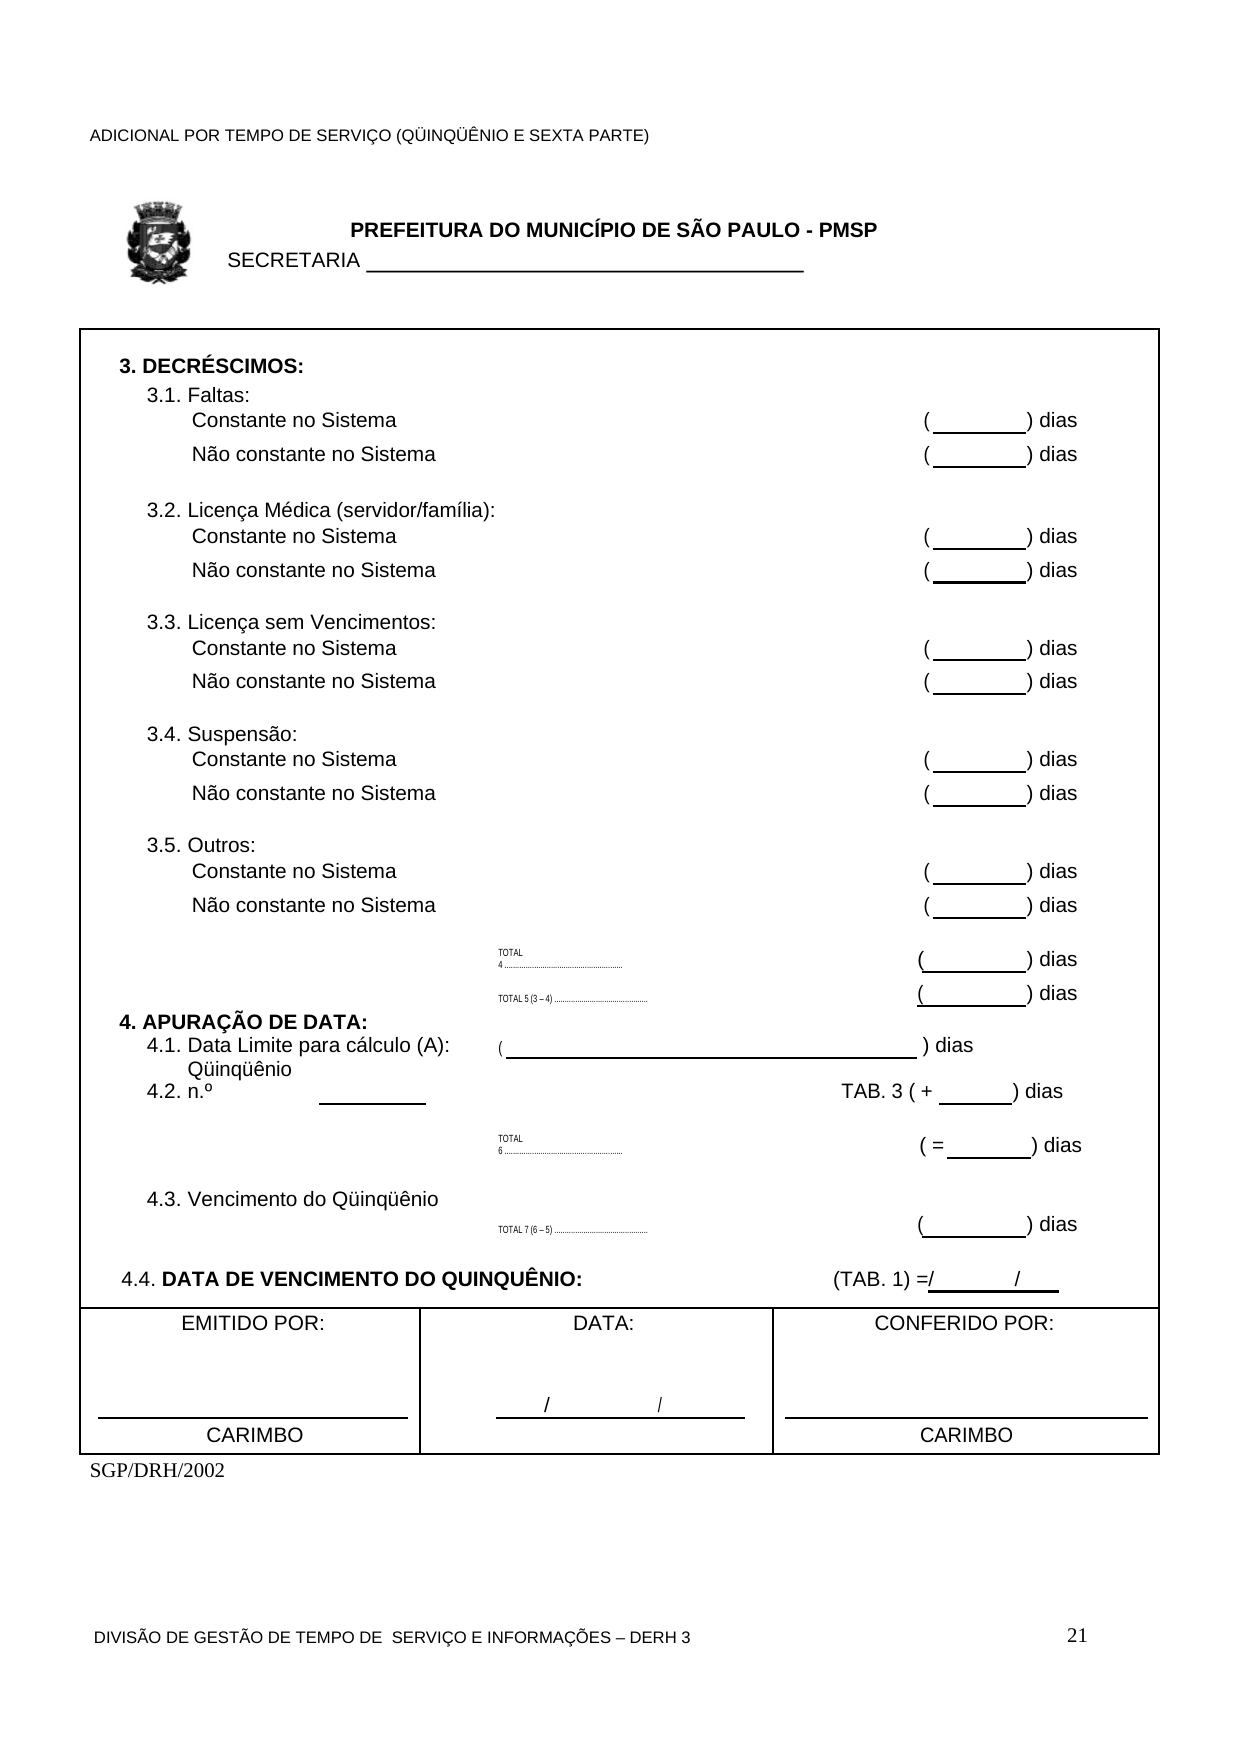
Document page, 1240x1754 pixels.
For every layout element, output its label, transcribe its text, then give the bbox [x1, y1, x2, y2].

table_cell ) dias [1026, 432, 1148, 466]
table_cell [1059, 581, 1148, 634]
table_cell [496, 1419, 506, 1447]
table_header 21 [879, 1623, 1087, 1647]
table_cell [1148, 432, 1158, 466]
table_cell [745, 1290, 773, 1307]
table_cell [1026, 1159, 1031, 1211]
table_cell [933, 584, 939, 634]
table_cell [1031, 378, 1059, 406]
table_cell [773, 693, 785, 746]
table_cell ( [648, 917, 928, 971]
table_cell ) dias [1026, 406, 1148, 432]
table_cell [426, 1211, 452, 1236]
table_cell [774, 1335, 785, 1417]
table_cell [939, 378, 947, 406]
table_cell [1148, 805, 1158, 857]
table_cell [648, 1309, 745, 1335]
table_cell Constante no Sistema [181, 746, 496, 771]
table_header [939, 330, 947, 377]
table_cell [496, 1005, 506, 1034]
table_cell [181, 1335, 319, 1417]
table_cell [496, 746, 506, 771]
table_cell [420, 1290, 496, 1307]
table_header [785, 330, 917, 377]
table_cell [922, 1157, 928, 1211]
table_cell [933, 550, 939, 581]
table_cell [928, 378, 932, 406]
table_cell [1012, 468, 1026, 522]
table_cell [939, 973, 947, 1004]
table_cell [1148, 634, 1158, 659]
table_cell [745, 1236, 773, 1290]
table_cell [496, 548, 506, 581]
table_cell ( [648, 634, 932, 659]
table_cell [933, 919, 939, 971]
table_cell Vencimento do Qüinqüênio [181, 1157, 496, 1211]
table_cell [81, 917, 98, 971]
table_cell [506, 466, 648, 522]
table_cell [939, 919, 947, 971]
table_cell [947, 973, 1012, 1004]
table_cell [496, 466, 506, 522]
table_cell [947, 746, 1012, 771]
table_cell [496, 581, 506, 634]
table_cell ) dias [1026, 857, 1148, 883]
table_cell [939, 857, 947, 883]
table_cell [939, 434, 947, 466]
table_cell [785, 1447, 917, 1453]
table_cell [496, 771, 506, 805]
table_cell [506, 522, 648, 547]
table_cell [745, 1335, 772, 1417]
table_cell [922, 693, 928, 746]
table_cell [947, 1447, 1012, 1453]
table_cell [774, 1447, 785, 1453]
table_cell [1059, 466, 1148, 522]
table_cell [1031, 466, 1059, 522]
table_cell [98, 659, 181, 693]
table_cell [933, 1211, 939, 1236]
table_cell [1059, 378, 1148, 406]
table_cell [785, 581, 917, 634]
table_cell Qüinqüênio n.º [181, 1059, 319, 1103]
table_cell [648, 1447, 745, 1453]
table_cell Não constante no Sistema [181, 432, 496, 466]
table_cell [922, 581, 928, 634]
table_cell [1012, 522, 1026, 547]
table_cell [81, 771, 98, 805]
table_cell [1012, 857, 1026, 883]
table_cell [496, 378, 506, 406]
table_cell Data Limite para cálculo (A): [181, 1034, 496, 1057]
table_cell [1012, 584, 1026, 634]
table_cell [98, 522, 181, 547]
table_cell [506, 581, 648, 634]
table_cell [496, 634, 506, 659]
table_cell [98, 548, 181, 581]
table_cell [1031, 1005, 1059, 1034]
table_cell [928, 917, 932, 971]
table_cell TAB. 3 ( + [785, 1059, 939, 1103]
table_cell ) dias [1026, 634, 1148, 659]
table_cell [939, 468, 947, 522]
table_cell [506, 1447, 648, 1453]
table_cell [1012, 1447, 1026, 1453]
table_cell ( [648, 1211, 922, 1236]
table_cell [1148, 971, 1158, 1004]
table_cell [939, 1157, 947, 1211]
table_cell [1148, 406, 1158, 432]
table_cell [496, 1157, 506, 1211]
table_cell [933, 857, 939, 883]
table_cell [98, 1103, 181, 1157]
table_cell 4.2. [81, 1059, 181, 1103]
table_cell [917, 378, 922, 406]
table_cell [773, 1034, 785, 1057]
table_cell [421, 1417, 426, 1447]
table_cell [1148, 1417, 1158, 1447]
table_cell [181, 1290, 408, 1307]
table_header [648, 330, 745, 377]
table_cell [1059, 805, 1148, 857]
table_cell [1012, 807, 1026, 857]
table_cell [453, 1103, 496, 1157]
table_cell [745, 1005, 773, 1034]
table_cell [648, 1059, 745, 1103]
table_cell [933, 522, 939, 547]
table_cell [496, 693, 506, 746]
table_cell [933, 406, 939, 432]
table_cell / [496, 1335, 648, 1417]
table_cell Não constante no Sistema [181, 548, 496, 581]
table_cell [933, 973, 939, 1004]
table_cell [1059, 1157, 1148, 1211]
table_cell [939, 661, 947, 693]
table_cell [1026, 805, 1031, 857]
table_cell [1059, 693, 1148, 746]
table_cell 3.1. [81, 378, 181, 406]
table_cell [933, 746, 939, 771]
table_cell ) dias [1026, 883, 1148, 917]
table_cell [1012, 1007, 1026, 1034]
table_cell [506, 771, 648, 805]
table_cell [933, 434, 939, 466]
table_header [1031, 330, 1059, 377]
table_cell [928, 581, 932, 634]
table_cell ( [648, 548, 932, 581]
table_cell [917, 1157, 922, 1211]
table_cell [408, 1335, 419, 1417]
table_cell [933, 1007, 939, 1034]
table_cell [922, 466, 928, 522]
table_cell [745, 1417, 772, 1447]
table_cell [947, 468, 1012, 522]
table_cell [933, 634, 939, 659]
table_cell [928, 805, 932, 857]
table_cell Constante no Sistema [181, 522, 496, 547]
table_cell [506, 378, 648, 406]
table_cell [181, 1103, 319, 1157]
table_cell ( [496, 1034, 506, 1057]
table_cell ) dias [1031, 1103, 1148, 1157]
table_cell [928, 1293, 1059, 1307]
table_cell [98, 1447, 181, 1453]
table_cell [785, 466, 917, 522]
table_cell [1012, 634, 1026, 659]
table_cell [745, 1034, 773, 1057]
table_cell [426, 971, 452, 1004]
table_cell [1148, 771, 1158, 805]
table_cell [947, 522, 1012, 547]
table_cell [81, 1290, 98, 1307]
table_cell [506, 659, 648, 693]
table_cell [1026, 1034, 1031, 1057]
table_cell TOTAL 5 (3 – 4) ............................................. [496, 971, 648, 1004]
table_cell [933, 1157, 939, 1211]
table_cell [506, 432, 648, 466]
table_cell [947, 584, 1012, 634]
table_cell [773, 581, 785, 634]
table_cell [421, 1309, 496, 1335]
table_cell [1148, 548, 1158, 581]
table_cell [506, 1059, 648, 1103]
table_cell [774, 1417, 785, 1447]
table_cell [506, 1157, 648, 1211]
table_cell [947, 857, 1012, 883]
table_cell 4.1. [81, 1034, 181, 1057]
table_cell [453, 1417, 496, 1447]
table_cell [773, 378, 785, 406]
table_cell [1026, 1335, 1031, 1417]
table_cell [745, 1447, 772, 1453]
table_cell [81, 406, 98, 432]
table_cell [922, 378, 928, 406]
table_cell [939, 695, 947, 746]
table_cell [1148, 693, 1158, 746]
table_cell [453, 917, 496, 971]
table_cell [939, 584, 947, 634]
table_header [745, 330, 773, 377]
table_cell [939, 1059, 1012, 1103]
table_cell [1012, 885, 1026, 917]
table_cell [939, 634, 947, 659]
table_cell [506, 693, 648, 746]
table_cell [506, 1034, 648, 1057]
table_cell 3.3. [81, 581, 181, 634]
table_cell [922, 1335, 928, 1417]
table_cell [1026, 378, 1031, 406]
table_cell [648, 378, 745, 406]
table_cell 4.4. DATA DE VENCIMENTO DO QUINQUÊNIO: [98, 1236, 648, 1290]
table_cell [947, 807, 1012, 857]
table_cell [947, 406, 1012, 432]
table_cell / [1012, 1238, 1026, 1290]
table_cell [648, 1236, 745, 1290]
table_cell [98, 1309, 181, 1335]
table_header 3. DECRÉSCIMOS: [98, 330, 496, 377]
table_cell [81, 1005, 98, 1034]
table_cell [81, 1417, 98, 1447]
table_cell [98, 771, 181, 805]
table_cell [648, 1157, 745, 1211]
table_cell 3.2. [81, 466, 181, 522]
table_cell [939, 773, 947, 805]
table_cell [1031, 581, 1059, 634]
table_cell ( [648, 522, 932, 547]
table_cell [928, 1211, 932, 1236]
table_cell [745, 693, 773, 746]
table_cell [939, 1447, 947, 1453]
table_cell [1148, 1335, 1158, 1417]
table_cell Suspensão: [181, 693, 496, 746]
table_cell [1012, 378, 1026, 406]
table_cell [648, 805, 745, 857]
table_cell [319, 917, 408, 971]
table_cell [917, 1335, 922, 1417]
table_cell [1012, 1335, 1026, 1417]
table_cell [98, 883, 181, 917]
table_cell [947, 773, 1012, 805]
table_cell [928, 1157, 932, 1211]
table_cell 3.4. [81, 693, 181, 746]
table_cell TOTAL 6 ........................................................ [496, 1103, 648, 1157]
table_cell [453, 1335, 496, 1417]
table_cell [506, 883, 648, 917]
table_cell [1012, 773, 1026, 805]
table_cell [1059, 1447, 1148, 1453]
table_cell [1148, 857, 1158, 883]
table_cell [773, 1059, 785, 1103]
table_cell [1031, 693, 1059, 746]
table_cell DATA: [506, 1309, 648, 1335]
table_cell ) dias [785, 1034, 1012, 1057]
table_cell [745, 581, 773, 634]
table_cell [939, 1007, 947, 1034]
table_cell [773, 1236, 785, 1290]
table_cell [81, 1211, 98, 1236]
table_cell [506, 746, 648, 771]
table_cell [81, 883, 98, 917]
table_cell [81, 659, 98, 693]
table_cell [922, 1211, 928, 1236]
table_cell [1059, 1335, 1148, 1417]
table_cell ) dias [1026, 771, 1148, 805]
table_header [773, 330, 785, 377]
table_cell [408, 1105, 420, 1157]
table_cell [1012, 695, 1026, 746]
table_cell [453, 1211, 496, 1236]
table_header [947, 330, 1012, 377]
table_cell [648, 1419, 745, 1447]
table_cell [917, 1007, 922, 1034]
table_cell [1012, 661, 1026, 693]
table_cell [426, 1103, 452, 1157]
table_cell [1148, 659, 1158, 693]
table_cell [933, 1335, 939, 1417]
table_cell [939, 1211, 947, 1236]
table_cell [1148, 378, 1158, 406]
table_cell [773, 466, 785, 522]
table_cell [917, 693, 922, 746]
table_cell [947, 919, 1012, 971]
table_cell [1148, 1236, 1158, 1290]
table_cell [933, 885, 939, 917]
table_cell [81, 634, 98, 659]
table_cell [1012, 973, 1026, 1004]
table_cell [420, 971, 426, 1004]
table_cell Outros: [181, 805, 496, 857]
table_cell [648, 581, 745, 634]
table_header DIVISÃO DE GESTÃO DE TEMPO DE SERVIÇO E INFORMAÇÕES – DERH 3 [94, 1623, 879, 1647]
table_cell [420, 1211, 426, 1236]
table_cell 3.5. [81, 805, 181, 857]
table_cell [922, 805, 928, 857]
table_cell ) dias [1026, 917, 1148, 971]
table_cell [98, 406, 181, 432]
table_cell [1059, 1005, 1148, 1034]
table_cell [1148, 466, 1158, 522]
table_header [933, 330, 939, 377]
table_cell ( [648, 659, 932, 693]
table_cell [181, 1447, 319, 1453]
table_cell TOTAL 7 (6 – 5) ............................................. [496, 1211, 648, 1236]
table_cell [496, 857, 506, 883]
table_cell [1012, 550, 1026, 581]
table_cell [773, 1157, 785, 1211]
text SGP/DRH/2002 [89, 1458, 1156, 1482]
table_cell [785, 378, 917, 406]
table_cell [426, 1059, 496, 1103]
table_cell [939, 746, 947, 771]
table_header [1148, 330, 1158, 377]
table_cell [506, 805, 648, 857]
table_cell ( [648, 771, 932, 805]
table_cell [1012, 1103, 1026, 1157]
table_cell [1059, 1034, 1148, 1057]
table_cell [947, 1211, 1012, 1236]
table_cell [98, 917, 181, 971]
table_cell [319, 1211, 408, 1236]
table_cell [648, 1005, 745, 1034]
table_cell [1026, 581, 1031, 634]
table_cell [648, 1290, 745, 1307]
table_cell [1059, 1236, 1148, 1290]
table_cell [773, 1290, 785, 1307]
table_cell Faltas: [181, 378, 496, 406]
table_cell [933, 378, 939, 406]
table_cell [745, 1157, 773, 1211]
table_cell ) dias [1026, 522, 1148, 547]
table_cell ( [648, 406, 932, 432]
table_cell [319, 1105, 408, 1157]
table_cell [98, 1335, 181, 1417]
table_cell [453, 1447, 496, 1453]
table_cell [1148, 1211, 1158, 1236]
table_cell [98, 746, 181, 771]
table_cell [939, 807, 947, 857]
table_cell [745, 805, 773, 857]
table_cell ( = [648, 1103, 1012, 1157]
table_cell [774, 1309, 785, 1335]
table_cell [1148, 1059, 1158, 1103]
table_cell ) dias [1026, 1211, 1148, 1236]
table_cell [319, 1335, 408, 1417]
table_cell Não constante no Sistema [181, 659, 496, 693]
table_cell [1148, 1447, 1158, 1453]
table_cell [917, 805, 922, 857]
table_cell [81, 1447, 98, 1453]
table_cell [181, 917, 319, 971]
table_cell [496, 406, 506, 432]
table_cell [81, 971, 98, 1004]
table_cell [1059, 1290, 1148, 1307]
table_cell [506, 1419, 648, 1447]
table_cell [785, 693, 917, 746]
table_cell [928, 466, 932, 522]
table_cell [1148, 1005, 1158, 1034]
table_header [1012, 330, 1026, 377]
table_cell [785, 805, 917, 857]
table_cell [648, 693, 745, 746]
table_header [917, 330, 922, 377]
table_cell [426, 1447, 452, 1453]
table_cell [933, 468, 939, 522]
table_cell ) dias [1026, 971, 1148, 1004]
table_cell [408, 1290, 420, 1307]
table_cell [785, 1335, 917, 1417]
table_cell [408, 917, 420, 971]
table_header [1059, 330, 1148, 377]
table_cell [947, 434, 1012, 466]
table_cell [939, 885, 947, 917]
table_cell 4. APURAÇÃO DE DATA: [98, 1005, 496, 1034]
table_cell [506, 1290, 648, 1307]
table_cell ) dias [1026, 548, 1148, 581]
table_cell [1031, 1157, 1059, 1211]
table_cell [81, 857, 98, 883]
table_cell CONFERIDO POR: [785, 1309, 1148, 1335]
table_cell [496, 1059, 506, 1103]
table_cell [1012, 919, 1026, 971]
table_cell [1148, 746, 1158, 771]
table_cell ( [648, 971, 922, 1004]
table_cell [98, 1211, 181, 1236]
table_cell [1026, 466, 1031, 522]
table_cell [1148, 581, 1158, 634]
table_cell [319, 1059, 426, 1103]
table_cell [496, 522, 506, 547]
table_cell Constante no Sistema [181, 634, 496, 659]
table_cell [1012, 746, 1026, 771]
table_cell [1148, 1103, 1158, 1157]
table_cell [1148, 883, 1158, 917]
table_cell [1031, 1034, 1059, 1057]
table_cell EMITIDO POR: [181, 1309, 419, 1335]
table_cell [939, 406, 947, 432]
table_cell [420, 917, 426, 971]
table_cell TOTAL 4 ........................................................ [496, 917, 648, 971]
table_cell [745, 378, 773, 406]
table_cell [506, 634, 648, 659]
table_cell [1148, 1290, 1158, 1307]
table_cell [98, 1419, 181, 1447]
table_cell [81, 1103, 98, 1157]
table_cell [98, 432, 181, 466]
table_cell [1031, 805, 1059, 857]
table_cell ( [648, 857, 932, 883]
table_cell [496, 1447, 506, 1453]
table_cell [933, 773, 939, 805]
table_cell [933, 695, 939, 746]
table_cell [947, 885, 1012, 917]
table_cell [81, 432, 98, 466]
table_cell [947, 1335, 1012, 1417]
table_cell [426, 1335, 452, 1417]
table_header [496, 330, 506, 377]
table_cell [745, 1309, 772, 1335]
table_cell [785, 1157, 917, 1211]
table_cell [181, 1211, 319, 1236]
table_cell [922, 1007, 928, 1034]
table_cell [947, 695, 1012, 746]
table_cell [426, 917, 452, 971]
table_cell [408, 1447, 419, 1453]
table_cell [947, 378, 1012, 406]
table_cell [1026, 1103, 1031, 1157]
table_cell [1148, 522, 1158, 547]
table_cell [1012, 434, 1026, 466]
table_cell [1031, 1335, 1059, 1417]
table_header [922, 330, 928, 377]
table_cell Licença Médica (servidor/família): [181, 466, 496, 522]
table_cell [1012, 406, 1026, 432]
table_cell [506, 548, 648, 581]
table_cell [1012, 1159, 1026, 1211]
table_cell 4.3. [81, 1157, 181, 1211]
table_cell [785, 1005, 917, 1034]
table_cell [1026, 1005, 1031, 1034]
table_cell [420, 1105, 426, 1157]
table_cell [81, 522, 98, 547]
table_cell [81, 1309, 98, 1335]
table_cell Não constante no Sistema [181, 883, 496, 917]
table_cell [648, 1034, 745, 1057]
table_cell [81, 746, 98, 771]
table_cell [1148, 917, 1158, 971]
table_cell [1148, 1034, 1158, 1057]
table_header [928, 330, 932, 377]
table_cell [98, 857, 181, 883]
table_cell [947, 1007, 1012, 1034]
table_cell [947, 634, 1012, 659]
table_cell [426, 1417, 452, 1447]
table_cell [98, 971, 181, 1004]
table_cell [785, 1290, 928, 1307]
table_cell Não constante no Sistema [181, 771, 496, 805]
table_cell [496, 432, 506, 466]
table_cell [81, 1335, 98, 1417]
table_cell [928, 973, 932, 1004]
table_cell [1031, 1447, 1059, 1453]
table_cell [421, 1335, 426, 1417]
table_cell [98, 1290, 181, 1307]
table_cell [928, 1007, 932, 1034]
table_cell ) dias [1026, 746, 1148, 771]
table_cell [1012, 1211, 1026, 1236]
table_header [81, 330, 98, 377]
table_cell [496, 1309, 506, 1335]
table_cell [506, 1005, 648, 1034]
table_cell [928, 1335, 932, 1417]
table_cell [319, 1447, 408, 1453]
table_cell [947, 550, 1012, 581]
table_cell [496, 1290, 506, 1307]
table_cell Constante no Sistema [181, 406, 496, 432]
table_cell [773, 1005, 785, 1034]
table_cell ) dias [1026, 659, 1148, 693]
table_cell [81, 548, 98, 581]
table_cell [648, 466, 745, 522]
table_cell [1012, 1034, 1026, 1057]
table_cell ) dias [1012, 1059, 1148, 1103]
table_cell [933, 807, 939, 857]
table_cell (TAB. 1) =/ [785, 1236, 1012, 1290]
table_cell [917, 466, 922, 522]
table_cell [506, 857, 648, 883]
table_cell [947, 1159, 1012, 1211]
table_cell CARIMBO [181, 1417, 419, 1447]
table_header [1026, 330, 1031, 377]
table_cell [506, 406, 648, 432]
table_cell [496, 659, 506, 693]
table_header [506, 330, 648, 377]
table_cell ( [648, 432, 932, 466]
table_cell [928, 693, 932, 746]
table_cell [939, 550, 947, 581]
table_cell [1026, 693, 1031, 746]
table_cell [939, 522, 947, 547]
table_cell Licença sem Vencimentos: [181, 581, 496, 634]
table_cell [408, 1211, 420, 1236]
table_cell [181, 971, 319, 1004]
table_cell [745, 1059, 773, 1103]
table_cell [773, 805, 785, 857]
table_cell CARIMBO [785, 1419, 1148, 1447]
table_cell ( [648, 883, 932, 917]
table_cell [81, 1236, 98, 1290]
table_cell [933, 661, 939, 693]
table_cell [408, 971, 420, 1004]
table_cell [1148, 1157, 1158, 1211]
table_cell [947, 661, 1012, 693]
table_cell [98, 634, 181, 659]
table_cell [917, 581, 922, 634]
table_cell [453, 971, 496, 1004]
table_cell / [648, 1335, 745, 1417]
table_cell Constante no Sistema [181, 857, 496, 883]
table_cell [496, 805, 506, 857]
table_cell [1031, 1236, 1059, 1290]
table_cell ( [648, 746, 932, 771]
table_cell [496, 883, 506, 917]
table_cell [1148, 1309, 1158, 1335]
table_cell [745, 466, 773, 522]
table_cell [922, 973, 928, 1004]
table_cell [1026, 1236, 1031, 1290]
table_cell [939, 1335, 947, 1417]
table_cell [319, 971, 408, 1004]
